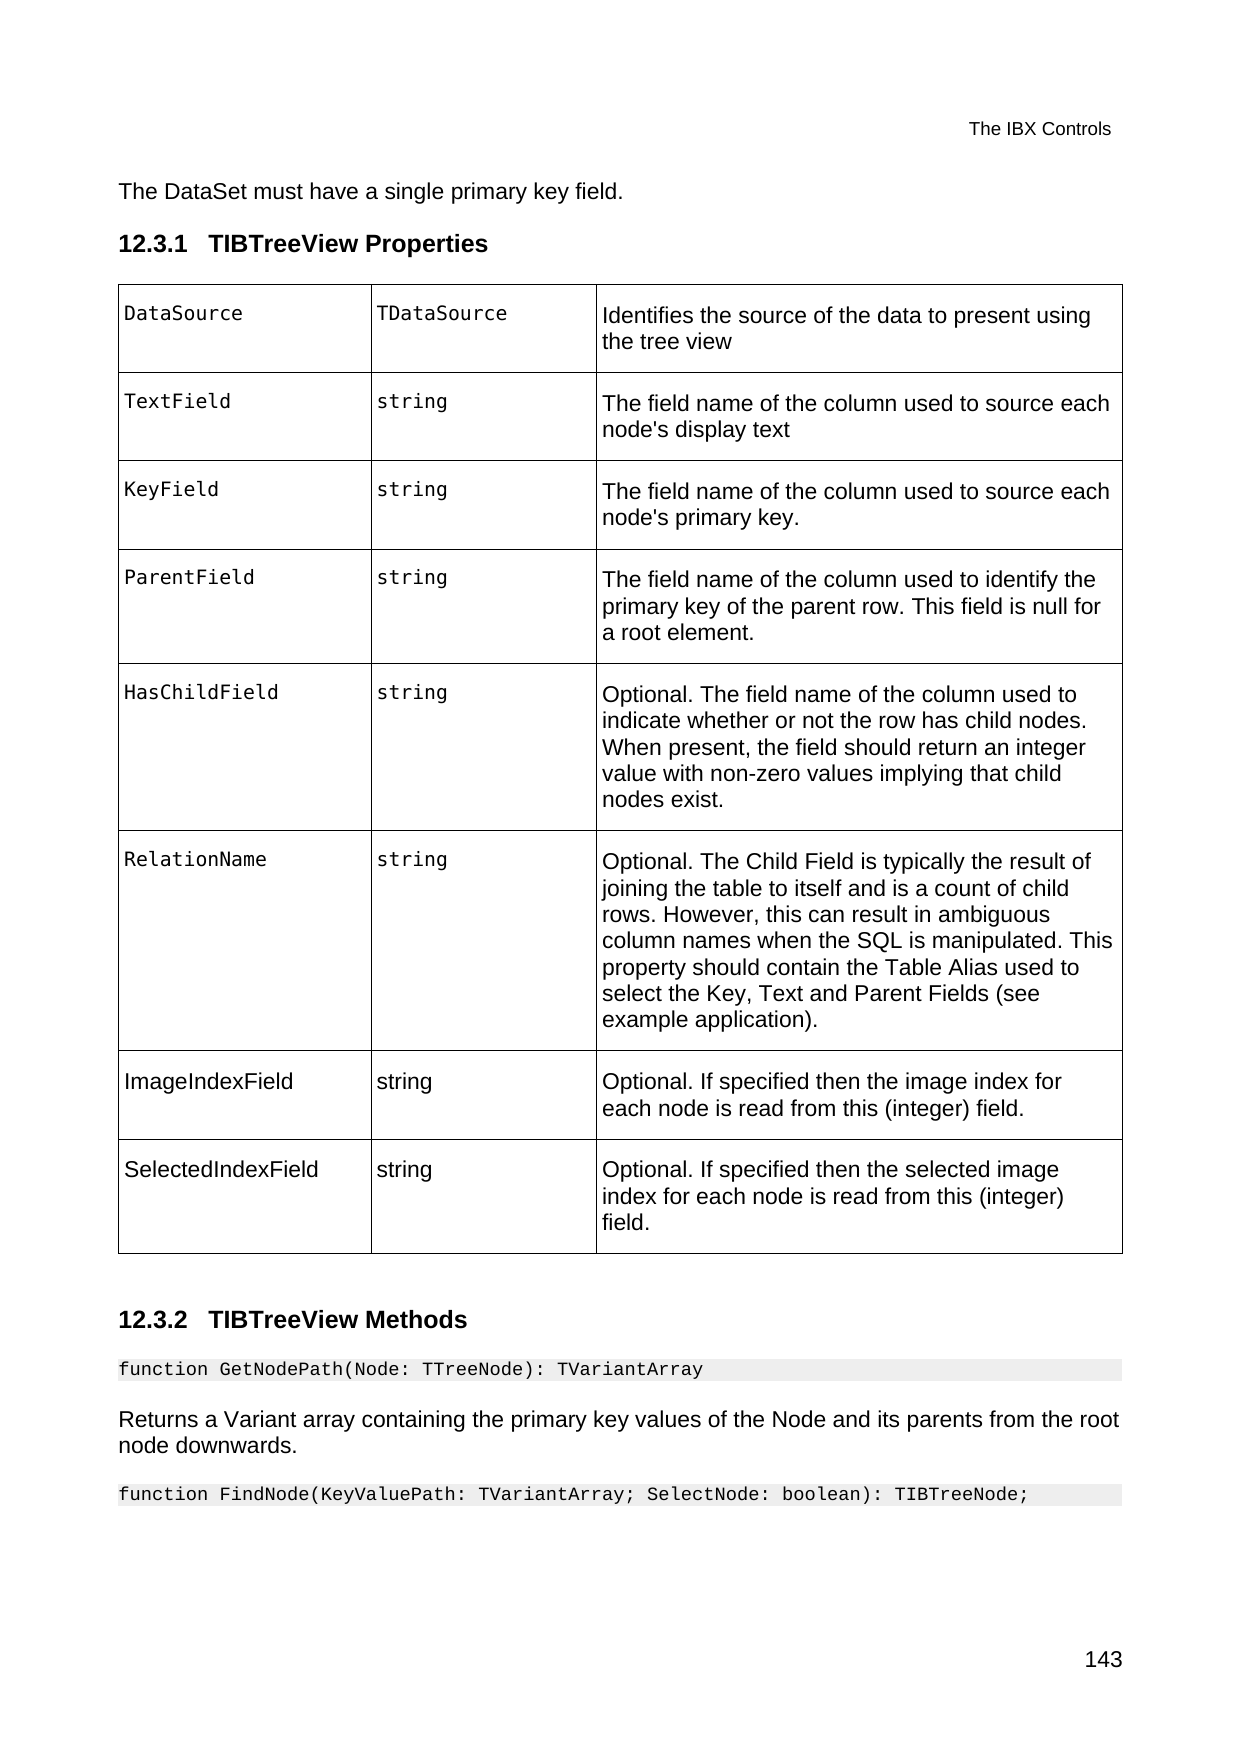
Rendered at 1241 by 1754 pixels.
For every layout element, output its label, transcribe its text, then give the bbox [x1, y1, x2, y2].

table_cell SelectedIndexField [119, 1140, 371, 1253]
table_cell string [372, 831, 596, 1050]
subtitle TIBTreeView Methods [118, 1305, 1122, 1334]
table_header TDataSource [372, 285, 596, 372]
table_cell string [372, 1051, 596, 1138]
text The DataSet must have a single primary key field. [118, 178, 1122, 204]
table_cell The field name of the column used to source each node's primary key. [597, 461, 1122, 548]
table_cell Optional. If specified then the selected image index for each node is read from this (integer) field. [597, 1140, 1122, 1253]
table_header Identifies the source of the data to present using the tree view [597, 285, 1122, 372]
text function GetNodePath(Node: TTreeNode): TVariantArray [118, 1359, 1122, 1381]
table_cell The field name of the column used to identify the primary key of the parent row. This field is null for a root element. [597, 550, 1122, 663]
table_cell RelationName [119, 831, 371, 1050]
table_cell KeyField [119, 461, 371, 548]
table_cell HasChildField [119, 664, 371, 830]
table_cell string [372, 373, 596, 460]
table_cell TextField [119, 373, 371, 460]
table_cell ParentField [119, 550, 371, 663]
table_cell string [372, 1140, 596, 1253]
table_cell Optional. The field name of the column used to indicate whether or not the row has child nodes. When present, the field should return an integer value with non-zero values implying that child nodes exist. [597, 664, 1122, 830]
table_cell ImageIndexField [119, 1051, 371, 1138]
table_cell string [372, 550, 596, 663]
table_cell Optional. The Child Field is typically the result of joining the table to itself and is a count of child rows. However, this can result in ambiguous column names when the SQL is manipulated. This property should contain the Table Alias used to select the Key, Text and Parent Fields (see example application). [597, 831, 1122, 1050]
table_cell The field name of the column used to source each node's display text [597, 373, 1122, 460]
table_header DataSource [119, 285, 371, 372]
table_cell string [372, 461, 596, 548]
table_cell Optional. If specified then the image index for each node is read from this (integer) field. [597, 1051, 1122, 1138]
subtitle TIBTreeView Properties [118, 229, 1122, 258]
table_cell string [372, 664, 596, 830]
text function FindNode(KeyValuePath: TVariantArray; SelectNode: boolean): TIBTreeNode; [118, 1484, 1122, 1506]
text Returns a Variant array containing the primary key values of the Node and its parents from the root node downwards. [118, 1406, 1122, 1459]
